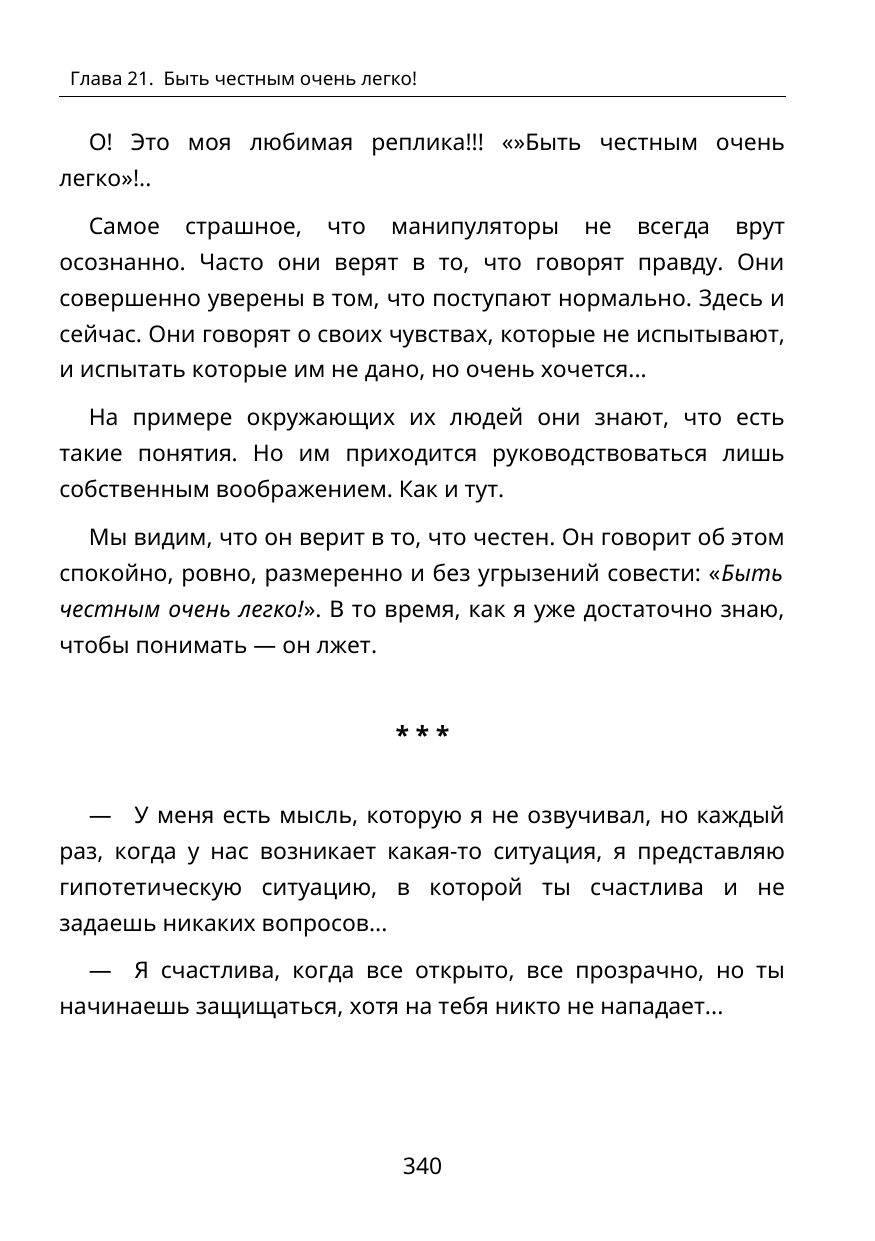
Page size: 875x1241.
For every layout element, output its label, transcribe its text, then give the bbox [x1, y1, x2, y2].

list Я счастлива, когда все открыто, все прозрачно, но ты начинаешь защищаться, хотя на тебя никто не нападает... [59, 954, 786, 1021]
text Мы видим, что он верит в то, что честен. Он говорит об этом спокойно, ровно, размеренно и без угрызений совести: «Быть честным очень легко!». В то время, как я уже достаточно знаю, чтобы понимать — он лжет. [59, 521, 786, 660]
text Самое страшное, что манипуляторы не всегда врут осознанно. Часто они верят в то, что говорят правду. Они совершенно уверены в том, что поступают нормально. Здесь и сейчас. Они говорят о своих чувствах, которые не испытывают, и испытать которые им не дано, но очень хочется... [59, 210, 786, 385]
text О! Это моя любимая реплика!!! «»Быть честным очень легко»!.. [59, 126, 786, 193]
list У меня есть мысль, которую я не озвучивал, но каждый раз, когда у нас возникает какая-то ситуация, я представляю гипотетическую ситуацию, в которой ты счастлива и не задаешь никаких вопросов... [59, 799, 786, 938]
subtitle * * * [59, 718, 786, 752]
text На примере окружающих их людей они знают, что есть такие понятия. Но им приходится руководствоваться лишь собственным воображением. Как и тут. [59, 401, 786, 504]
